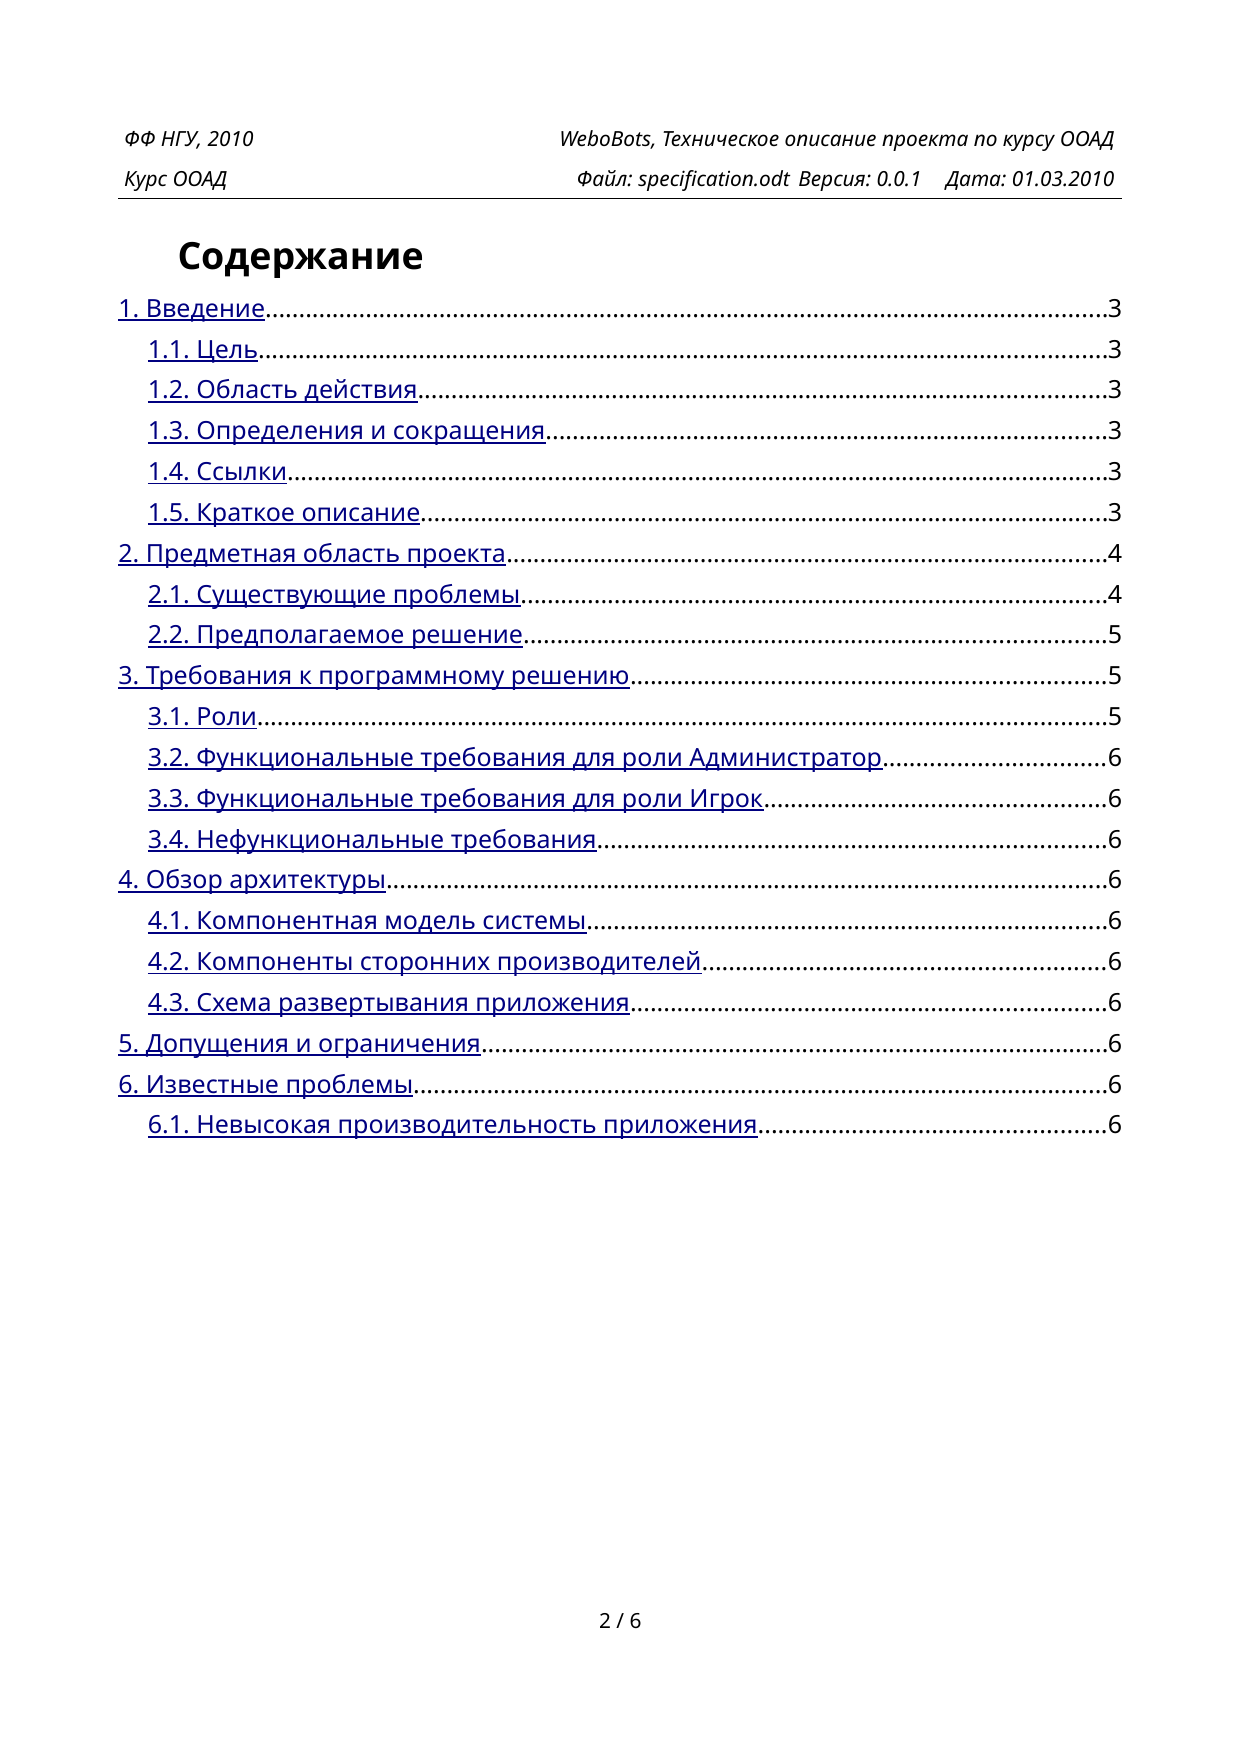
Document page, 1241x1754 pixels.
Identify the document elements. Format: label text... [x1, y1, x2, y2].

text 4. Обзор архитектуры 6 [118, 862, 1122, 896]
text 1.3. Определения и сокращения 3 [148, 413, 1122, 447]
text 6. Известные проблемы 6 [118, 1066, 1122, 1100]
text 3.2. Функциональные требования для роли Администратор 6 [148, 740, 1122, 774]
text 3.1. Роли 5 [148, 699, 1122, 733]
text 6.1. Невысокая производительность приложения 6 [148, 1107, 1122, 1141]
text 1.2. Область действия 3 [148, 372, 1122, 406]
text 2.1. Существующие проблемы 4 [148, 576, 1122, 610]
text 1.1. Цель 3 [148, 331, 1122, 365]
text 3.4. Нефункциональные требования 6 [148, 821, 1122, 855]
text 1. Введение 3 [118, 291, 1122, 324]
text 3.3. Функциональные требования для роли Игрок 6 [148, 781, 1122, 814]
text 3. Требования к программному решению 5 [118, 658, 1122, 692]
text 1.4. Ссылки 3 [148, 454, 1122, 488]
text 4.3. Схема развертывания приложения 6 [148, 985, 1122, 1019]
text 2.2. Предполагаемое решение 5 [148, 617, 1122, 651]
text 5. Допущения и ограничения 6 [118, 1026, 1122, 1059]
text 2. Предметная область проекта 4 [118, 536, 1122, 569]
text 4.2. Компоненты сторонних производителей 6 [148, 944, 1122, 978]
text 1.5. Краткое описание 3 [148, 495, 1122, 529]
text Содержание [177, 229, 1063, 280]
text 4.1. Компонентная модель системы 6 [148, 903, 1122, 937]
